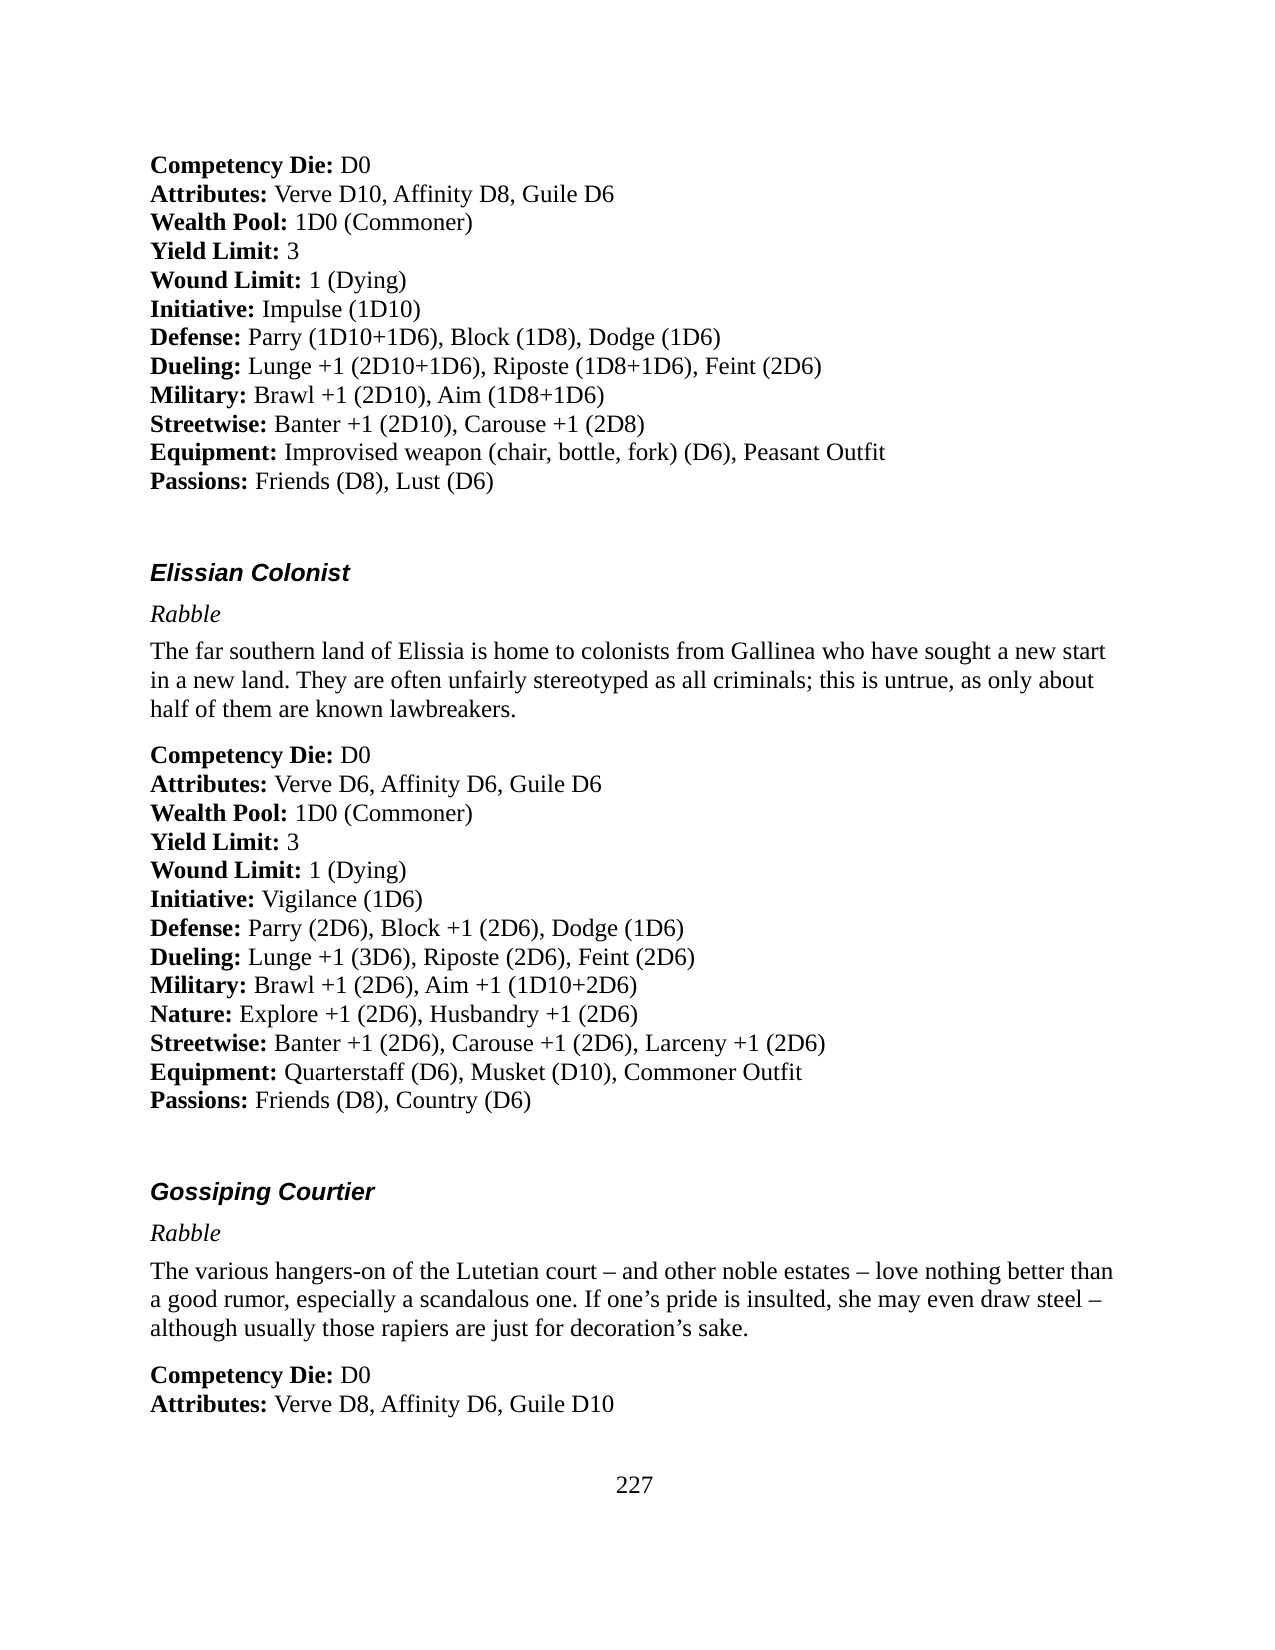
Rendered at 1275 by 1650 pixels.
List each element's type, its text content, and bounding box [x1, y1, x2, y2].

text Competency Die: D0 Attributes: Verve D8, Affinity D6, Guile D10 [150, 1360, 1125, 1417]
text Rabble [150, 599, 1125, 627]
text The various hangers-on of the Lutetian court – and other noble estates – love nothing better than a good rumor, especially a scandalous one. If one’s pride is insulted, she may even draw steel – although usually those rapiers are just for decoration’s sake. [150, 1256, 1125, 1342]
text Rabble [150, 1218, 1125, 1247]
text Competency Die: D0 Attributes: Verve D6, Affinity D6, Guile D6 Wealth Pool: 1D0 (Commoner) Yield Limit: 3 Wound Limit: 1 (Dying) Initiative: Vigilance (1D6) Defense: Parry (2D6), Block +1 (2D6), Dodge (1D6) Dueling: Lunge +1 (3D6), Riposte (2D6), Feint (2D6) Military: Brawl +1 (2D6), Aim +1 (1D10+2D6) Nature: Explore +1 (2D6), Husbandry +1 (2D6) Streetwise: Banter +1 (2D6), Carouse +1 (2D6), Larceny +1 (2D6) Equipment: Quarterstaff (D6), Musket (D10), Commoner Outfit Passions: Friends (D8), Country (D6) [150, 741, 1125, 1143]
text The far southern land of Elissia is home to colonists from Gallinea who have sought a new start in a new land. They are often unfairly stereotyped as all criminals; this is untrue, as only about half of them are known lawbreakers. [150, 636, 1125, 723]
subtitle Gossiping Courtier [150, 1177, 1125, 1206]
text Competency Die: D0 Attributes: Verve D10, Affinity D8, Guile D6 Wealth Pool: 1D0 (Commoner) Yield Limit: 3 Wound Limit: 1 (Dying) Initiative: Impulse (1D10) Defense: Parry (1D10+1D6), Block (1D8), Dodge (1D6) Dueling: Lunge +1 (2D10+1D6), Riposte (1D8+1D6), Feint (2D6) Military: Brawl +1 (2D10), Aim (1D8+1D6) Streetwise: Banter +1 (2D10), Carouse +1 (2D8) Equipment: Improvised weapon (chair, bottle, fork) (D6), Peasant Outfit Passions: Friends (D8), Lust (D6) [150, 150, 1125, 524]
subtitle Elissian Colonist [150, 558, 1125, 586]
